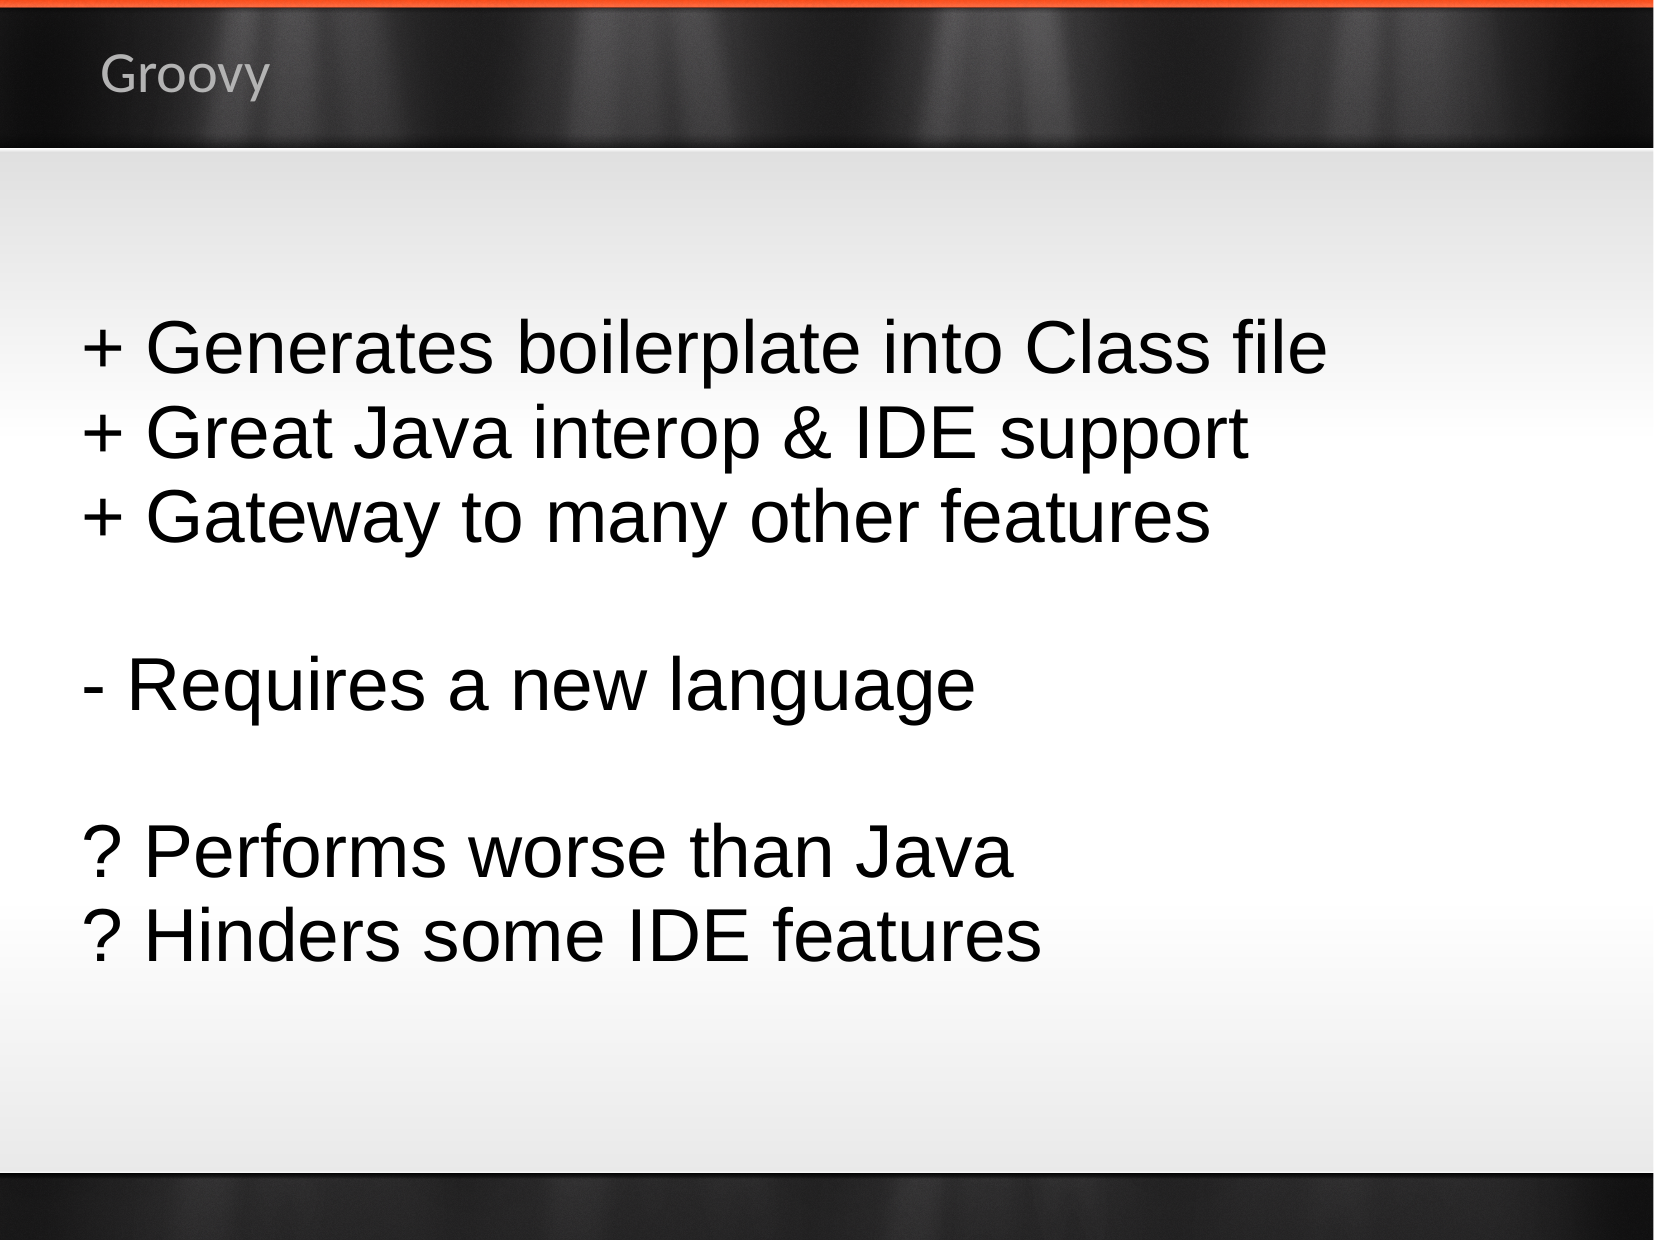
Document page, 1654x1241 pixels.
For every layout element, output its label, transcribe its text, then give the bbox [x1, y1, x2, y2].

text_box + Generates boilerplate into Class file + Great Java interop & IDE support + Gateway to many other features - Requires a new language ? Performs worse than Java ? Hinders some IDE features [80, 306, 1570, 1125]
picture [0, 0, 1654, 1240]
title Groovy [100, 6, 1589, 151]
